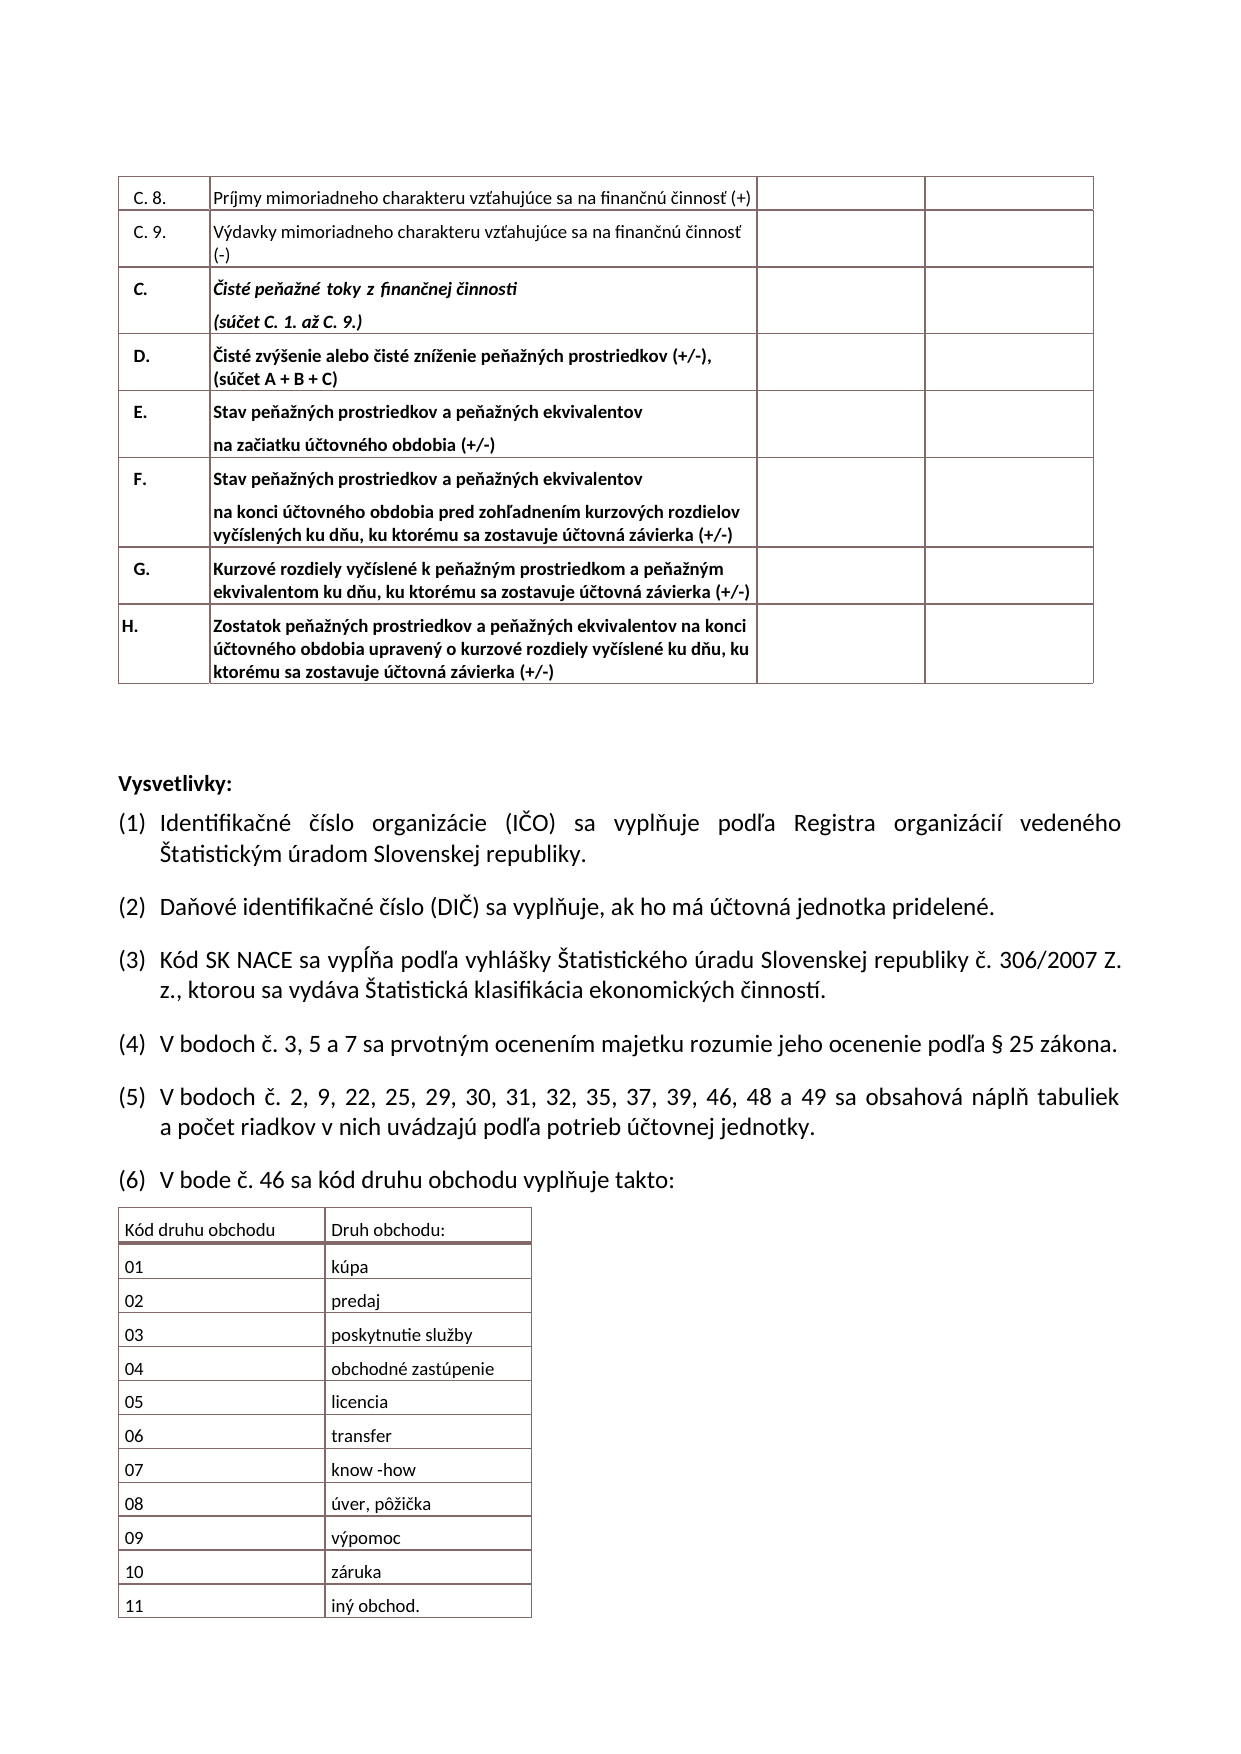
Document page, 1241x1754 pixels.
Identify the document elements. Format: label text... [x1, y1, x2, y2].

text Vysvetlivky: [118, 769, 1122, 798]
text (4) V bodoch č. 3, 5 a 7 sa prvotným ocenením majetku rozumie jeho ocenenie podľa § 25 zákona. [118, 1028, 1122, 1058]
table_cell [758, 177, 924, 209]
table_cell licencia [326, 1381, 531, 1414]
table_cell 07 [119, 1449, 324, 1482]
table_cell Príjmy mimoriadneho charakteru vzťahujúce sa na finančnú činnosť (+) [211, 177, 756, 209]
table_cell 05 [119, 1381, 324, 1414]
table_cell [926, 391, 1093, 457]
table_cell [926, 268, 1093, 333]
table_cell [758, 268, 924, 333]
table_cell [926, 458, 1093, 546]
text (5) V bodoch č. 2, 9, 22, 25, 29, 30, 31, 32, 35, 37, 39, 46, 48 a 49 sa obsahová náplň tabuliek a počet riadkov v nich uvádzajú podľa potrieb účtovnej jednotky. [118, 1081, 1122, 1142]
table_cell 04 [119, 1347, 324, 1380]
table_cell F. [119, 458, 209, 546]
table_cell 08 [119, 1483, 324, 1515]
table_cell 01 [119, 1245, 324, 1278]
table_header Druh obchodu: [326, 1208, 531, 1241]
table_cell [758, 334, 924, 390]
text (1) Identifikačné číslo organizácie (IČO) sa vyplňuje podľa Registra organizácií vedeného Štatistickým úradom Slovenskej republiky. [118, 808, 1122, 869]
table_cell [758, 605, 924, 683]
table_cell know -how [326, 1449, 531, 1482]
table_cell transfer [326, 1415, 531, 1448]
table_cell D. [119, 334, 209, 390]
table_cell [758, 458, 924, 546]
table_cell C. [119, 268, 209, 333]
table_cell [926, 177, 1093, 209]
text (6) V bode č. 46 sa kód druhu obchodu vyplňuje takto: [118, 1164, 1122, 1195]
table_cell úver, pôžička [326, 1483, 531, 1515]
table_cell 02 [119, 1279, 324, 1312]
table_cell obchodné zastúpenie [326, 1347, 531, 1380]
table_cell záruka [326, 1551, 531, 1583]
table_cell Stav peňažných prostriedkov a peňažných ekvivalentov na konci účtovného obdobia pred zohľadnením kurzových rozdielov vyčíslených ku dňu, ku ktorému sa zostavuje účtovná závierka (+/-) [211, 458, 756, 546]
table_cell Zostatok peňažných prostriedkov a peňažných ekvivalentov na konci účtovného obdobia upravený o kurzové rozdiely vyčíslené ku dňu, ku ktorému sa zostavuje účtovná závierka (+/-) [211, 605, 756, 683]
table_cell [758, 391, 924, 457]
table_cell 06 [119, 1415, 324, 1448]
table_cell [926, 605, 1093, 683]
table_cell [758, 548, 924, 603]
table_cell [926, 211, 1093, 266]
table_cell G. [119, 548, 209, 603]
table_cell výpomoc [326, 1517, 531, 1549]
table_cell H. [119, 605, 209, 683]
table_cell 09 [119, 1517, 324, 1549]
table_cell Čisté zvýšenie alebo čisté zníženie peňažných prostriedkov (+/-), (súčet A + B + C) [211, 334, 756, 390]
table_header Kód druhu obchodu [119, 1208, 324, 1241]
text (2) Daňové identifikačné číslo (DIČ) sa vyplňuje, ak ho má účtovná jednotka pridelené. [118, 891, 1122, 922]
table_cell [926, 548, 1093, 603]
table_cell Výdavky mimoriadneho charakteru vzťahujúce sa na finančnú činnosť (-) [211, 211, 756, 266]
text (3) Kód SK NACE sa vypĺňa podľa vyhlášky Štatistického úradu Slovenskej republiky č. 306/2007 Z. z., ktorou sa vydáva Štatistická klasifikácia ekonomických činností. [118, 944, 1122, 1005]
table_cell C. 9. [119, 211, 209, 266]
table_cell 10 [119, 1551, 324, 1583]
table_cell iný obchod. [326, 1585, 531, 1617]
table_cell poskytnutie služby [326, 1313, 531, 1346]
table_cell Kurzové rozdiely vyčíslené k peňažným prostriedkom a peňažným ekvivalentom ku dňu, ku ktorému sa zostavuje účtovná závierka (+/-) [211, 548, 756, 603]
table_cell kúpa [326, 1245, 531, 1278]
table_cell 03 [119, 1313, 324, 1346]
table_cell C. 8. [119, 177, 209, 209]
table_cell 11 [119, 1585, 324, 1617]
table_cell [926, 334, 1093, 390]
table_cell predaj [326, 1279, 531, 1312]
table_cell E. [119, 391, 209, 457]
table_cell [758, 211, 924, 266]
table_cell Stav peňažných prostriedkov a peňažných ekvivalentov na začiatku účtovného obdobia (+/-) [211, 391, 756, 457]
table_cell Čisté peňažné toky z finančnej činnosti (súčet C. 1. až C. 9.) [211, 268, 756, 333]
